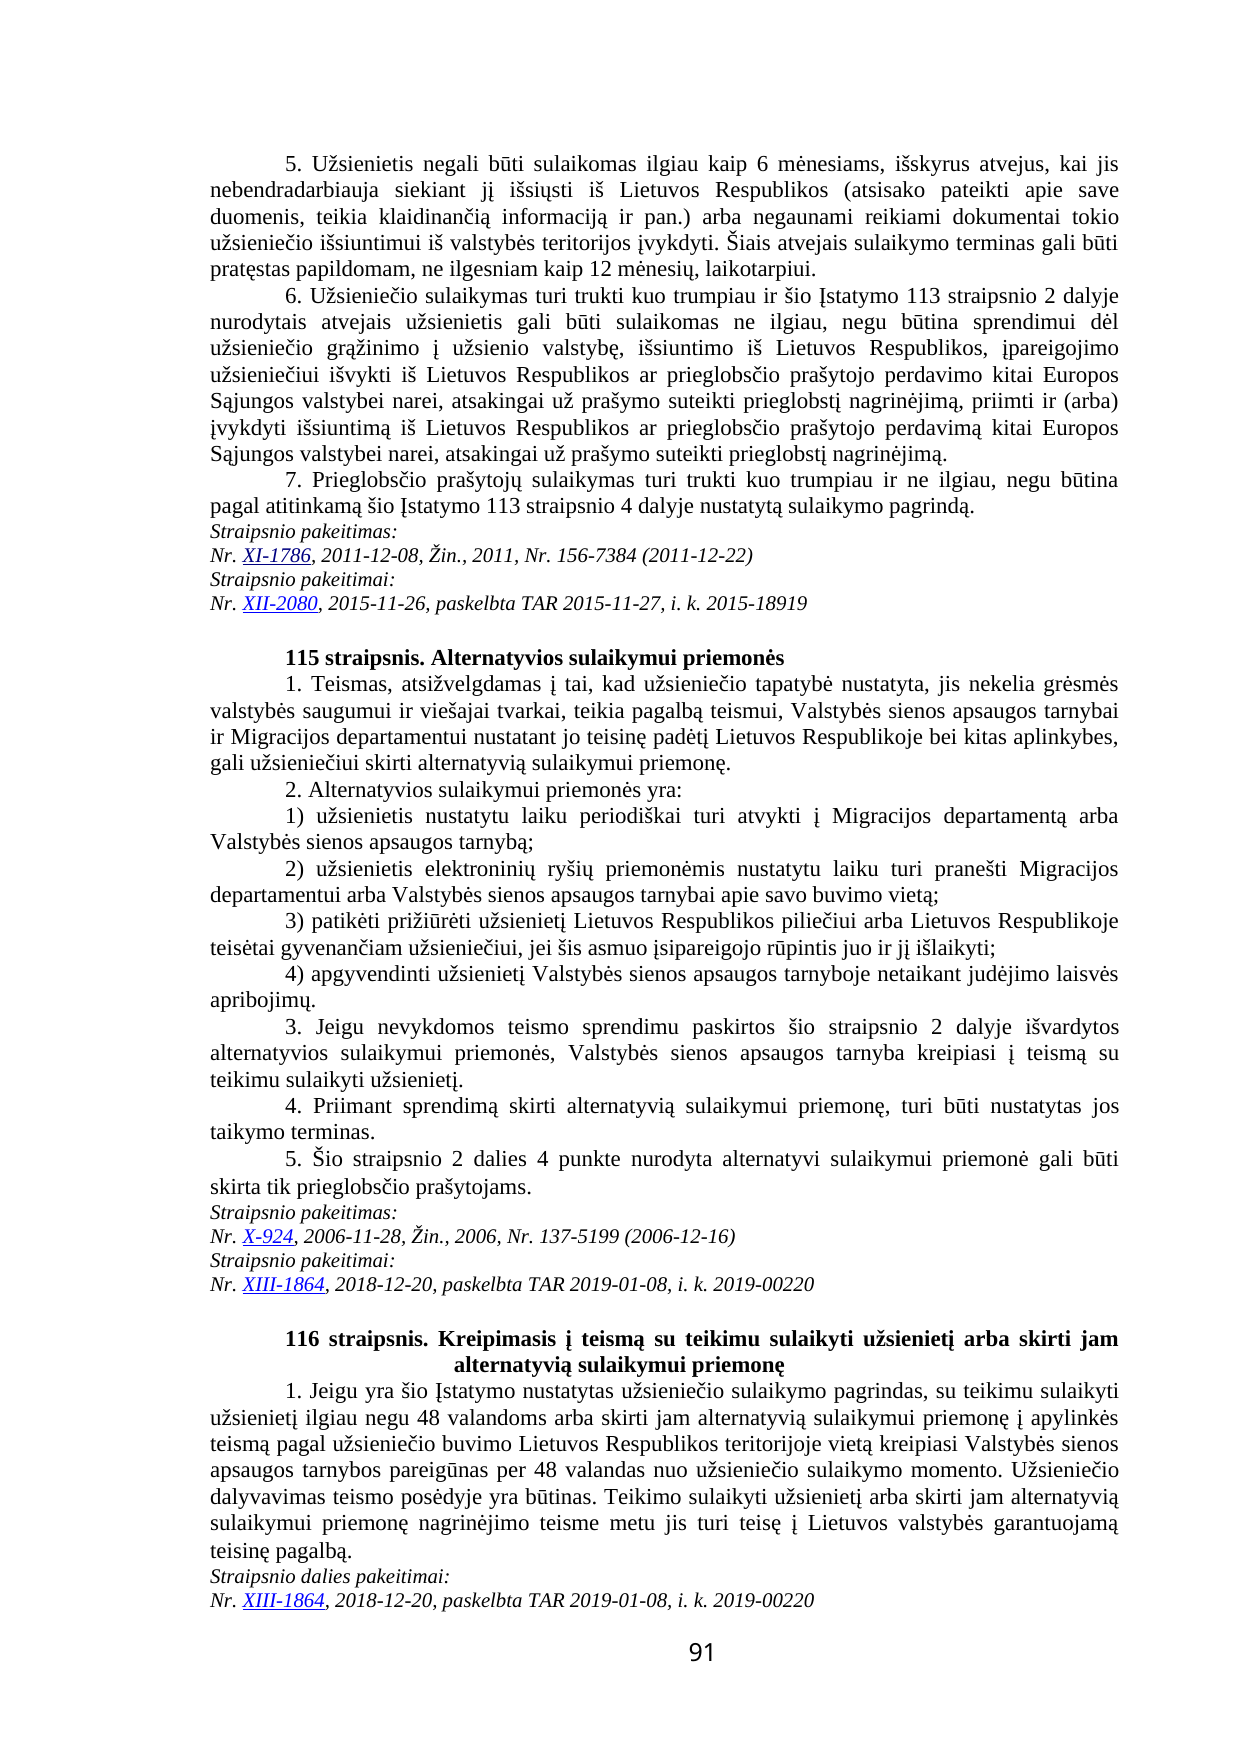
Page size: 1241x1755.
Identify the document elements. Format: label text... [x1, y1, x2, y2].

text 4. Priimant sprendimą skirti alternatyvią sulaikymui priemonę, turi būti nustatytas jos taikymo terminas. [210, 1092, 1120, 1145]
text 1. Jeigu yra šio Įstatymo nustatytas užsieniečio sulaikymo pagrindas, su teikimu sulaikyti užsienietį ilgiau negu 48 valandoms arba skirti jam alternatyvią sulaikymui priemonę į apylinkės teismą pagal užsieniečio buvimo Lietuvos Respublikos teritorijoje vietą kreipiasi Valstybės sienos apsaugos tarnybos pareigūnas per 48 valandas nuo užsieniečio sulaikymo momento. Užsieniečio dalyvavimas teismo posėdyje yra būtinas. Teikimo sulaikyti užsienietį arba skirti jam alternatyvią sulaikymui priemonę nagrinėjimo teisme metu jis turi teisę į Lietuvos valstybės garantuojamą teisinę pagalbą. [210, 1377, 1120, 1564]
text 115 straipsnis. Alternatyvios sulaikymui priemonės [210, 644, 1120, 670]
text 2) užsienietis elektroninių ryšių priemonėmis nustatytu laiku turi pranešti Migracijos departamentui arba Valstybės sienos apsaugos tarnybai apie savo buvimo vietą; [210, 855, 1120, 907]
text 3. Jeigu nevykdomos teismo sprendimu paskirtos šio straipsnio 2 dalyje išvardytos alternatyvios sulaikymui priemonės, Valstybės sienos apsaugos tarnyba kreipiasi į teismą su teikimu sulaikyti užsienietį. [210, 1013, 1120, 1092]
text Straipsnio pakeitimas: [210, 519, 1120, 543]
text Nr. XIII-1864, 2018-12-20, paskelbta TAR 2019-01-08, i. k. 2019-00220 [210, 1588, 1120, 1612]
text Straipsnio pakeitimas: [210, 1200, 1120, 1224]
text Nr. XIII-1864, 2018-12-20, paskelbta TAR 2019-01-08, i. k. 2019-00220 [210, 1272, 1120, 1296]
text Straipsnio pakeitimai: [210, 567, 1120, 591]
text Nr. X-924, 2006-11-28, Žin., 2006, Nr. 137-5199 (2006-12-16) [210, 1224, 1120, 1248]
text 116 straipsnis. Kreipimasis į teismą su teikimu sulaikyti užsienietį arba skirti jam alternatyvią sulaikymui priemonę [285, 1325, 1120, 1377]
text 5. Užsienietis negali būti sulaikomas ilgiau kaip 6 mėnesiams, išskyrus atvejus, kai jis nebendradarbiauja siekiant jį išsiųsti iš Lietuvos Respublikos (atsisako pateikti apie save duomenis, teikia klaidinančią informaciją ir pan.) arba negaunami reikiami dokumentai tokio užsieniečio išsiuntimui iš valstybės teritorijos įvykdyti. Šiais atvejais sulaikymo terminas gali būti pratęstas papildomam, ne ilgesniam kaip 12 mėnesių, laikotarpiui. [210, 150, 1120, 282]
text 2. Alternatyvios sulaikymui priemonės yra: [210, 776, 1120, 802]
text 1) užsienietis nustatytu laiku periodiškai turi atvykti į Migracijos departamentą arba Valstybės sienos apsaugos tarnybą; [210, 802, 1120, 855]
text 1. Teismas, atsižvelgdamas į tai, kad užsieniečio tapatybė nustatyta, jis nekelia grėsmės valstybės saugumui ir viešajai tvarkai, teikia pagalbą teismui, Valstybės sienos apsaugos tarnybai ir Migracijos departamentui nustatant jo teisinę padėtį Lietuvos Respublikoje bei kitas aplinkybes, gali užsieniečiui skirti alternatyvią sulaikymui priemonę. [210, 670, 1120, 776]
text 4) apgyvendinti užsienietį Valstybės sienos apsaugos tarnyboje netaikant judėjimo laisvės apribojimų. [210, 960, 1120, 1013]
text 3) patikėti prižiūrėti užsienietį Lietuvos Respublikos piliečiui arba Lietuvos Respublikoje teisėtai gyvenančiam užsieniečiui, jei šis asmuo įsipareigojo rūpintis juo ir jį išlaikyti; [210, 907, 1120, 960]
text Straipsnio dalies pakeitimai: [210, 1564, 1120, 1588]
text 5. Šio straipsnio 2 dalies 4 punkte nurodyta alternatyvi sulaikymui priemonė gali būti skirta tik prieglobsčio prašytojams. [210, 1145, 1120, 1200]
text Nr. XII-2080, 2015-11-26, paskelbta TAR 2015-11-27, i. k. 2015-18919 [210, 591, 1120, 615]
text Straipsnio pakeitimai: [210, 1248, 1120, 1272]
text 7. Prieglobsčio prašytojų sulaikymas turi trukti kuo trumpiau ir ne ilgiau, negu būtina pagal atitinkamą šio Įstatymo 113 straipsnio 4 dalyje nustatytą sulaikymo pagrindą. [210, 466, 1120, 519]
text Nr. XI-1786, 2011-12-08, Žin., 2011, Nr. 156-7384 (2011-12-22) [210, 543, 1120, 567]
text 6. Užsieniečio sulaikymas turi trukti kuo trumpiau ir šio Įstatymo 113 straipsnio 2 dalyje nurodytais atvejais užsienietis gali būti sulaikomas ne ilgiau, negu būtina sprendimui dėl užsieniečio grąžinimo į užsienio valstybę, išsiuntimo iš Lietuvos Respublikos, įpareigojimo užsieniečiui išvykti iš Lietuvos Respublikos ar prieglobsčio prašytojo perdavimo kitai Europos Sąjungos valstybei narei, atsakingai už prašymo suteikti prieglobstį nagrinėjimą, priimti ir (arba) įvykdyti išsiuntimą iš Lietuvos Respublikos ar prieglobsčio prašytojo perdavimą kitai Europos Sąjungos valstybei narei, atsakingai už prašymo suteikti prieglobstį nagrinėjimą. [210, 282, 1120, 466]
